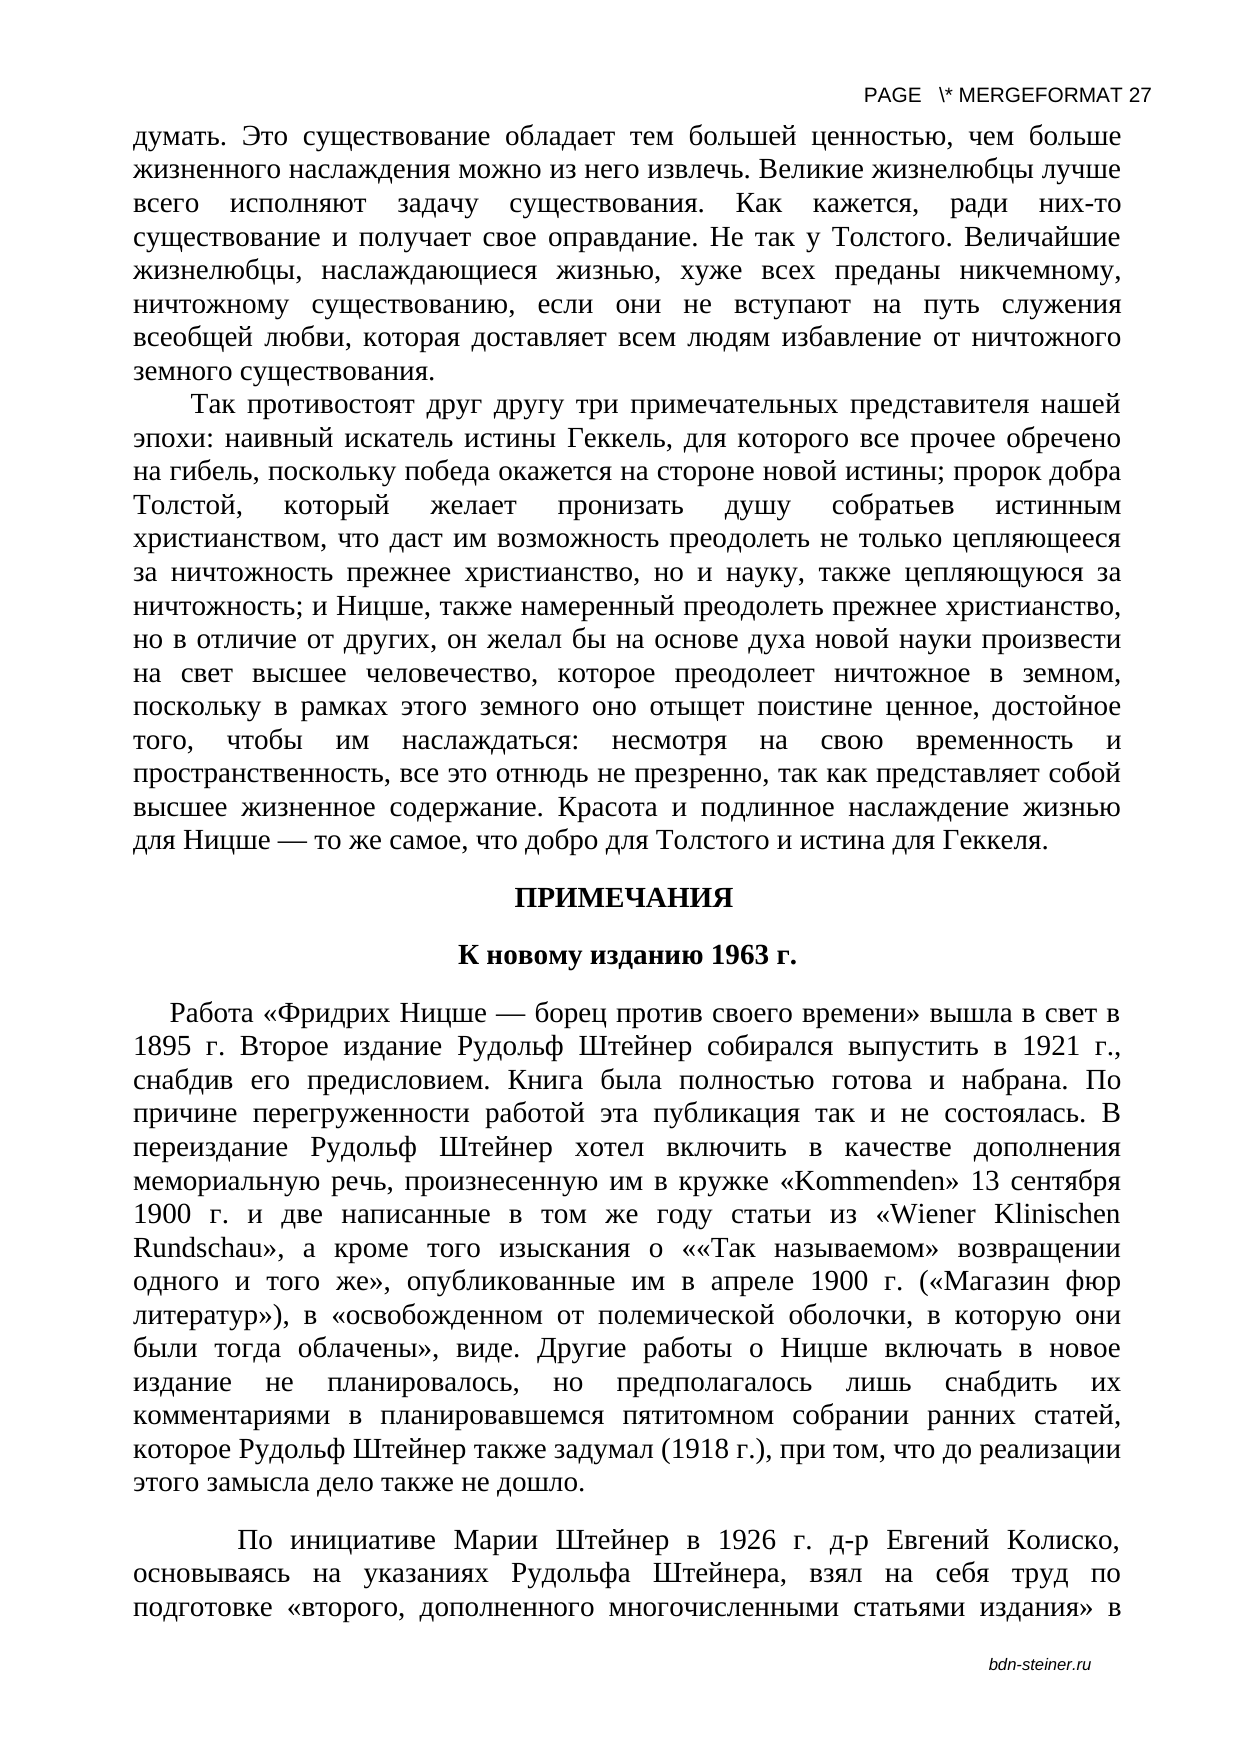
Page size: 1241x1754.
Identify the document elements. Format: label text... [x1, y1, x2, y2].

text Так противостоят друг другу три примечательных представителя нашей эпохи: наивный искатель истины Геккель, для которого все прочее обречено на гибель, поскольку победа окажется на стороне новой истины; пророк добра Толстой, который желает пронизать душу собратьев истинным христианством, что даст им возможность преодолеть не только цепляющееся за ничтожность прежнее христианство, но и науку, также цепляющуюся за ничтожность; и Ницше, также намеренный преодолеть прежнее христианство, но в отличие от других, он желал бы на основе духа новой науки произвести на свет высшее человечество, которое преодолеет ничтожное в земном, поскольку в рамках этого земного оно отыщет поистине ценное, достойное того, чтобы им наслаждаться: несмотря на свою временность и пространственность, все это отнюдь не презренно, так как представляет собой высшее жизненное содержание. Красота и подлинное наслаждение жизнью для Ницше — то же самое, что добро для Толстого и истина для Геккеля. [133, 386, 1122, 856]
text думать. Это существование обладает тем большей ценностью, чем больше жизненного наслаждения можно из него извлечь. Великие жизнелюбцы лучше всего исполняют задачу существования. Как кажется, ради них-то существование и получает свое оправдание. Не так у Толстого. Величайшие жизнелюбцы, наслаждающиеся жизнью, хуже всех преданы никчемному, ничтожному существованию, если они не вступают на путь служения всеобщей любви, которая доставляет всем людям избавление от ничтожного земного существования. [133, 118, 1122, 386]
text К новому изданию 1963 г. [133, 937, 1122, 971]
text По инициативе Марии Штейнер в 1926 г. д-р Евгений Колиско, основываясь на указаниях Рудольфа Штейнера, взял на себя труд по подготовке «второго, дополненного многочисленными статьями издания» в [133, 1522, 1122, 1623]
text Работа «Фридрих Ницше — борец против своего времени» вышла в свет в 1895 г. Второе издание Рудольф Штейнер собирался выпустить в 1921 г., снабдив его предисловием. Книга была полностью готова и набрана. По причине перегруженности работой эта публикация так и не состоялась. В переиздание Рудольф Штейнер хотел включить в качестве дополнения мемориальную речь, произнесенную им в кружке «Kommenden» 13 сентября 1900 г. и две написанные в том же году статьи из «Wiener Klinischen Rundschau», а кроме того изыскания о ««Так называемом» возвращении одного и того же», опубликованные им в апреле 1900 г. («Магазин фюр литератур»), в «освобожденном от полемической оболочки, в которую они были тогда облачены», виде. Другие работы о Ницше включать в новое издание не планировалось, но предполагалось лишь снабдить их комментариями в планировавшемся пятитомном собрании ранних статей, которое Рудольф Штейнер также задумал (1918 г.), при том, что до реализации этого замысла дело также не дошло. [133, 995, 1122, 1498]
text ПРИМЕЧАНИЯ [133, 880, 1122, 913]
